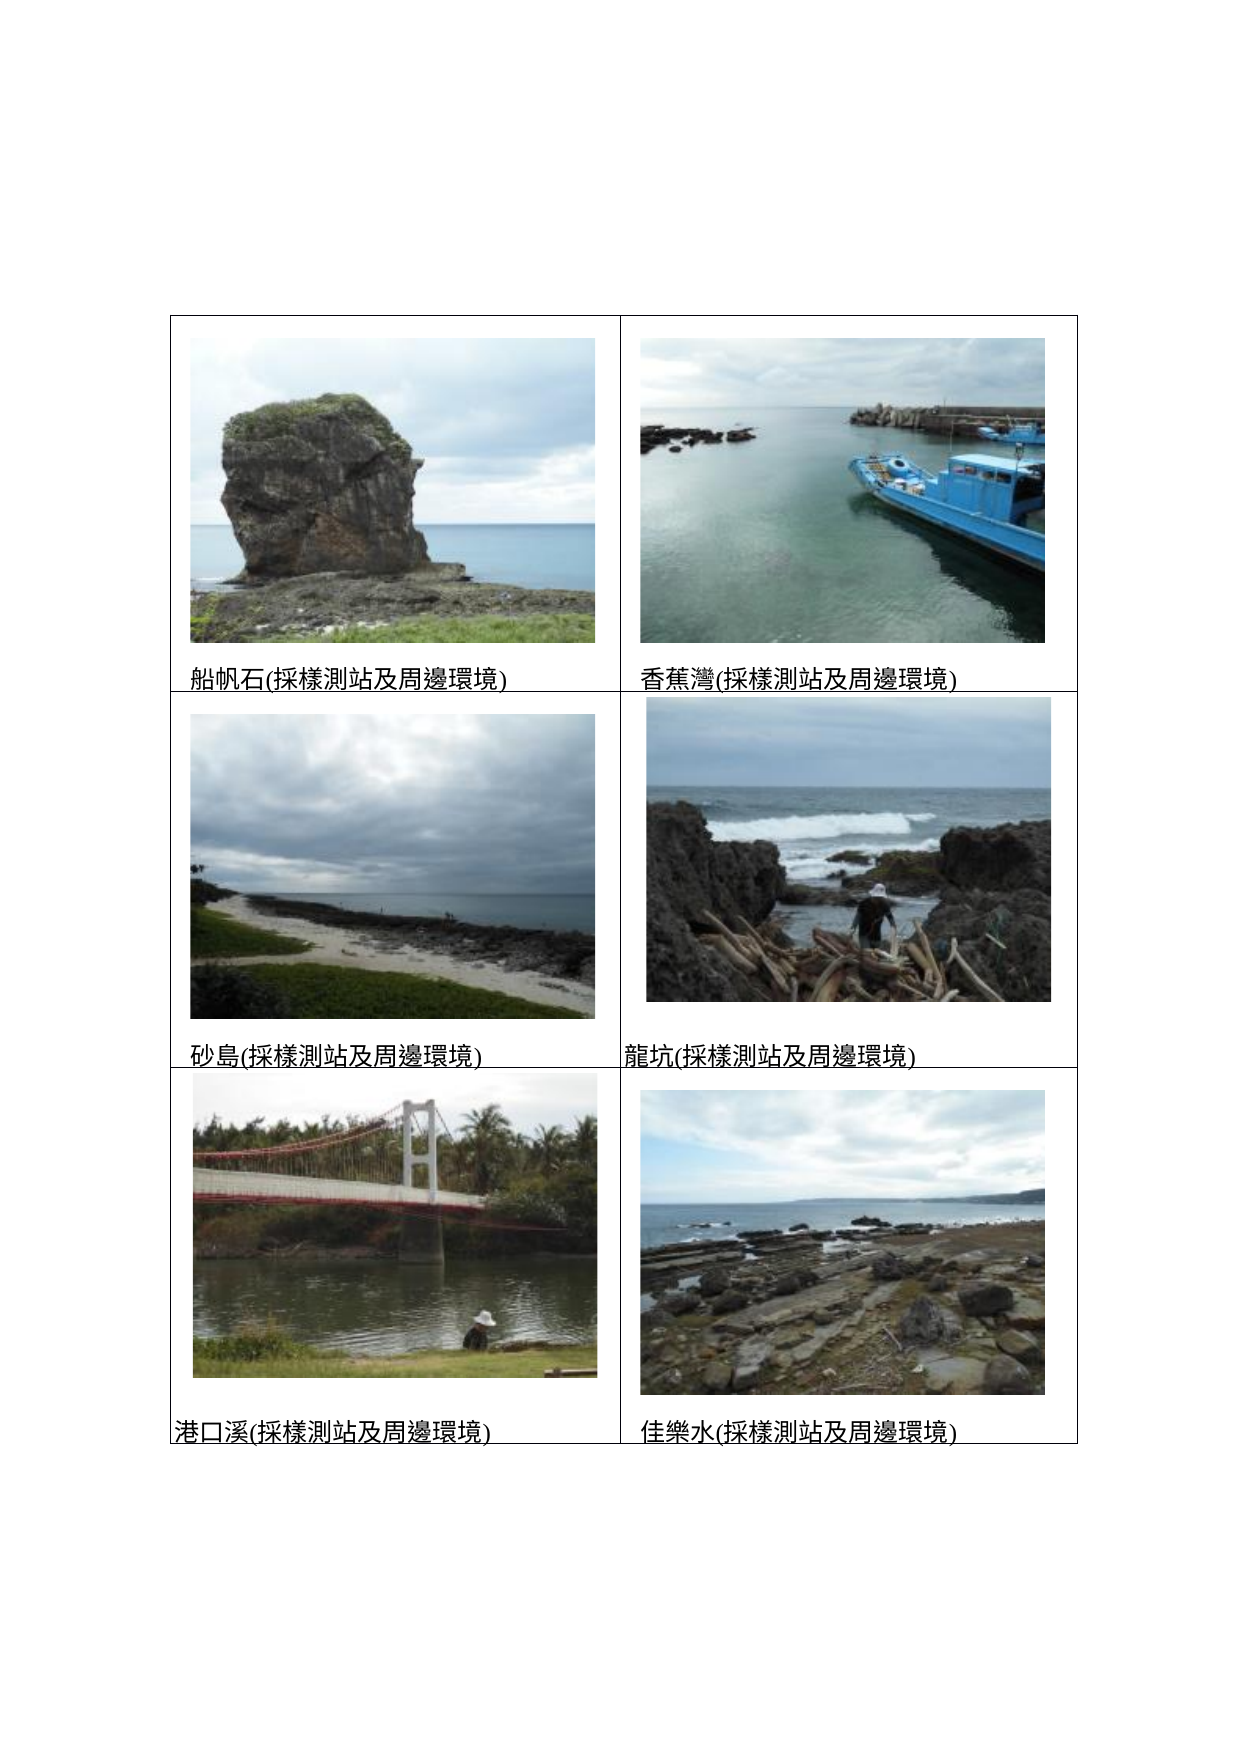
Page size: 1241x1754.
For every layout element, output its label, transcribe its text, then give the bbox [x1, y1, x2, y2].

table_header 船帆石(採樣測站及周邊環境) [171, 316, 620, 691]
picture [640, 1090, 1045, 1395]
picture [640, 338, 1045, 643]
table_cell 港口溪(採樣測站及周邊環境) [171, 1068, 620, 1443]
table_cell 龍坑(採樣測站及周邊環境) [621, 692, 1077, 1067]
table_cell 砂島(採樣測站及周邊環境) [171, 692, 620, 1067]
picture [190, 714, 596, 1019]
picture [190, 338, 596, 643]
picture [192, 1073, 598, 1378]
table_cell 佳樂水(採樣測站及周邊環境) [621, 1068, 1077, 1443]
table_header 香蕉灣(採樣測站及周邊環境) [621, 316, 1077, 691]
picture [646, 697, 1052, 1002]
